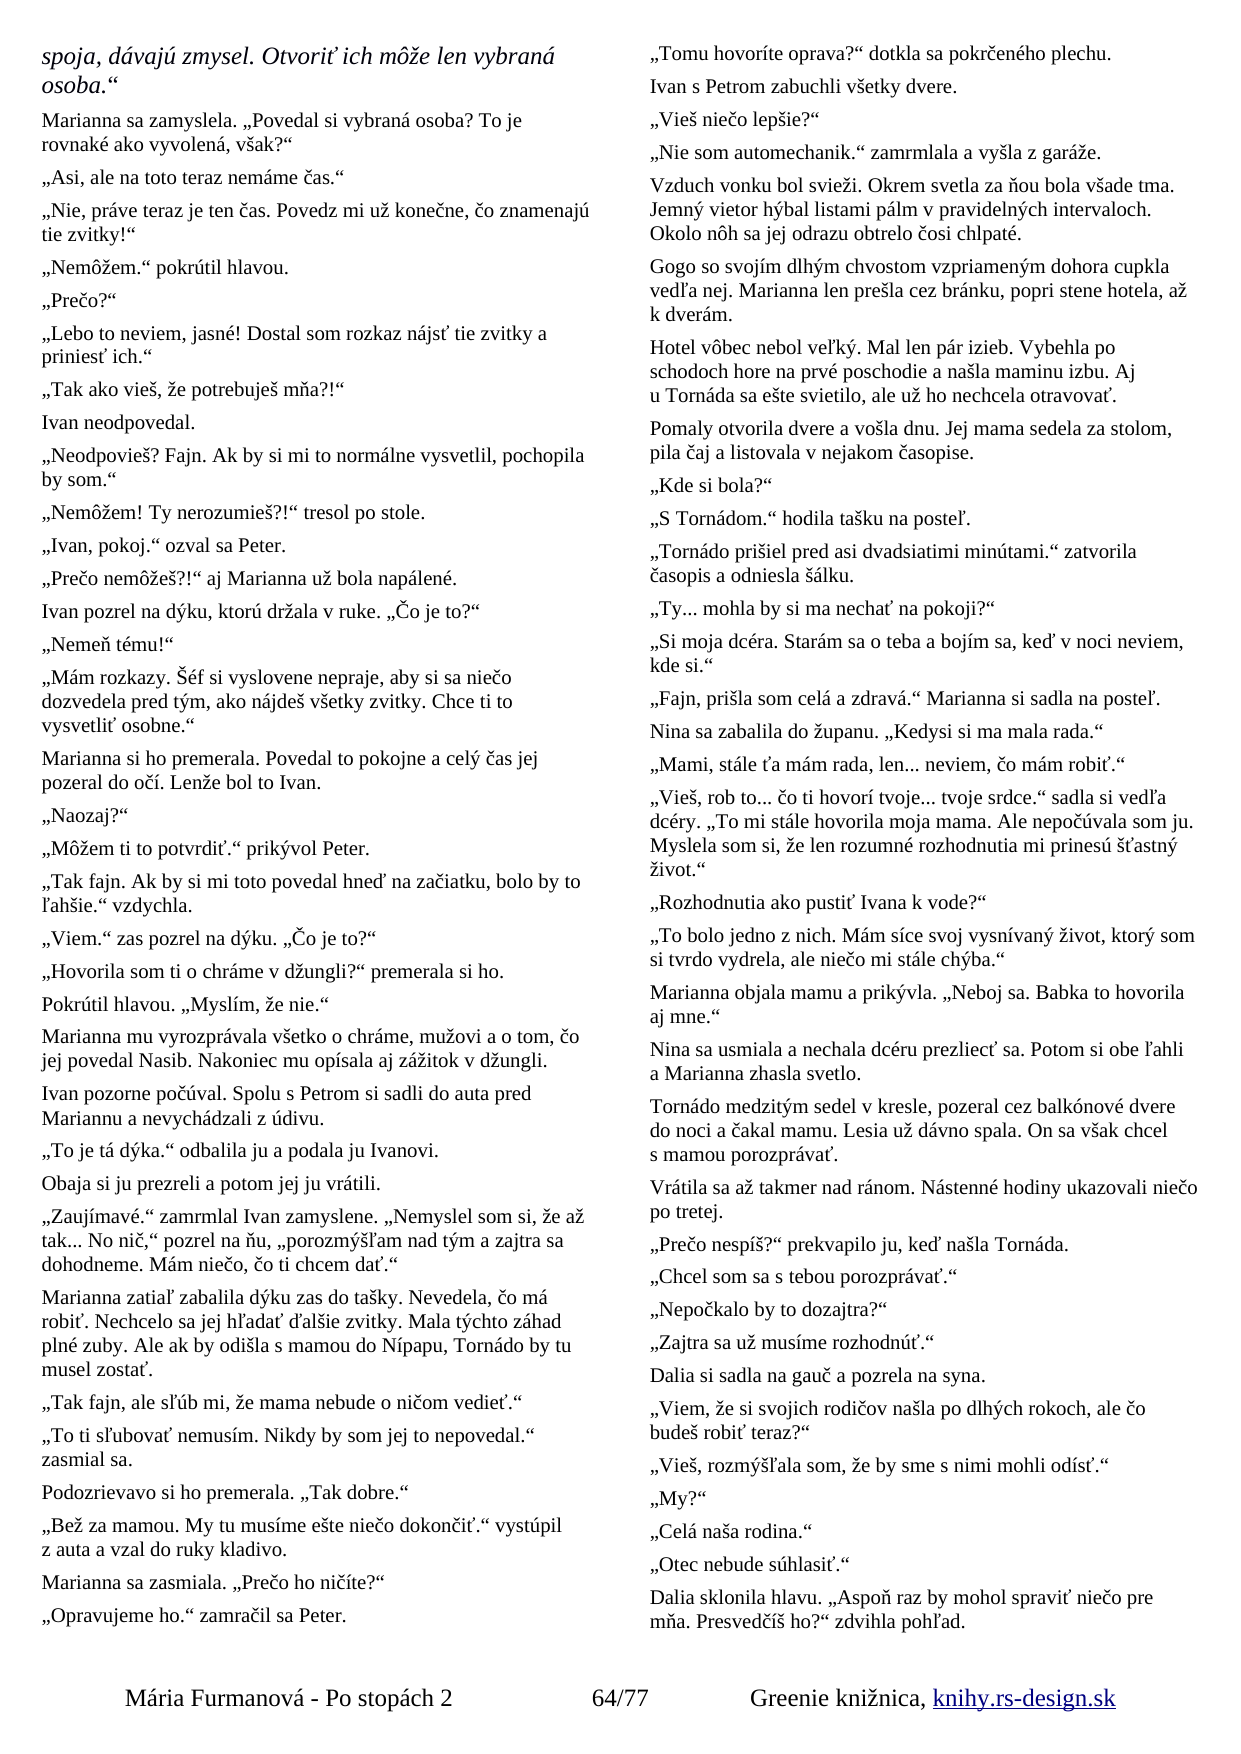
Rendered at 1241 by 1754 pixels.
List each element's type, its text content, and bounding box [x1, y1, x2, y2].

text Vzduch vonku bol svieži. Okrem svetla za ňou bola všade tma. Jemný vietor hýbal listami pálm v pravidelných intervaloch. Okolo nôh sa jej odrazu obtrelo čosi chlpaté. [649, 173, 1199, 245]
text „Prečo nespíš?“ prekvapilo ju, keď našla Tornáda. [649, 1232, 1199, 1256]
text „Prečo nemôžeš?!“ aj Marianna už bola napálené. [41, 566, 591, 590]
text „Nemeň tému!“ [41, 632, 591, 656]
text Obaja si ju prezreli a potom jej ju vrátili. [41, 1171, 591, 1195]
text Tornádo medzitým sedel v kresle, pozeral cez balkónové dvere do noci a čakal mamu. Lesia už dávno spala. On sa však chcel s mamou porozprávať. [649, 1093, 1199, 1166]
text „Lebo to neviem, jasné! Dostal som rozkaz nájsť tie zvitky a priniesť ich.“ [41, 320, 591, 368]
text „To je tá dýka.“ odbalila ju a podala ju Ivanovi. [41, 1138, 591, 1162]
text „Hovorila som ti o chráme v džungli?“ premerala si ho. [41, 958, 591, 983]
text „Opravujeme ho.“ zamračil sa Peter. [41, 1603, 591, 1627]
text „Nie, práve teraz je ten čas. Povedz mi už konečne, čo znamenajú tie zvitky!“ [41, 198, 591, 246]
text „Prečo?“ [41, 287, 591, 312]
text „Neodpovieš? Fajn. Ak by si mi to normálne vysvetlil, pochopila by som.“ [41, 443, 591, 491]
text „Nepočkalo by to dozajtra?“ [649, 1297, 1199, 1321]
text Ivan pozrel na dýku, ktorú držala v ruke. „Čo je to?“ [41, 599, 591, 623]
text „S Tornádom.“ hodila tašku na posteľ. [649, 506, 1199, 530]
text „To ti sľubovať nemusím. Nikdy by som jej to nepovedal.“ zasmial sa. [41, 1423, 591, 1471]
text „Tak ako vieš, že potrebuješ mňa?!“ [41, 377, 591, 401]
text Podozrievavo si ho premerala. „Tak dobre.“ [41, 1480, 591, 1504]
text „Kde si bola?“ [649, 473, 1199, 497]
text „Viem, že si svojich rodičov našla po dlhých rokoch, ale čo budeš robiť teraz?“ [649, 1396, 1199, 1444]
text Dalia si sadla na gauč a pozrela na syna. [649, 1363, 1199, 1387]
text „Mám rozkazy. Šéf si vyslovene nepraje, aby si sa niečo dozvedela pred tým, ako nájdeš všetky zvitky. Chce ti to vysvetliť osobne.“ [41, 665, 591, 737]
text „Vieš, rozmýšľala som, že by sme s nimi mohli odísť.“ [649, 1453, 1199, 1477]
text Gogo so svojím dlhým chvostom vzpriameným dohora cupkla vedľa nej. Marianna len prešla cez bránku, popri stene hotela, až k dverám. [649, 254, 1199, 326]
text „Nemôžem! Ty nerozumieš?!“ tresol po stole. [41, 500, 591, 524]
text Hotel vôbec nebol veľký. Mal len pár izieb. Vybehla po schodoch hore na prvé poschodie a našla maminu izbu. Aj u Tornáda sa ešte svietilo, ale už ho nechcela otravovať. [649, 335, 1199, 407]
text „Bež za mamou. My tu musíme ešte niečo dokončiť.“ vystúpil z auta a vzal do ruky kladivo. [41, 1513, 591, 1561]
text „Tak fajn, ale sľúb mi, že mama nebude o ničom vedieť.“ [41, 1390, 591, 1414]
text Marianna mu vyrozprávala všetko o chráme, mužovi a o tom, čo jej povedal Nasib. Nakoniec mu opísala aj zážitok v džungli. [41, 1024, 591, 1072]
text „Ivan, pokoj.“ ozval sa Peter. [41, 533, 591, 557]
text „Vieš niečo lepšie?“ [649, 107, 1199, 131]
text „Asi, ale na toto teraz nemáme čas.“ [41, 165, 591, 189]
text „Môžem ti to potvrdiť.“ prikývol Peter. [41, 836, 591, 860]
text „Tomu hovoríte oprava?“ dotkla sa pokrčeného plechu. [649, 41, 1199, 65]
text „Rozhodnutia ako pustiť Ivana k vode?“ [649, 890, 1199, 914]
text „Nemôžem.“ pokrútil hlavou. [41, 254, 591, 279]
text Ivan neodpovedal. [41, 410, 591, 434]
text Ivan s Petrom zabuchli všetky dvere. [649, 74, 1199, 98]
text Marianna sa zasmiala. „Prečo ho ničíte?“ [41, 1570, 591, 1594]
text Nina sa usmiala a nechala dcéru prezliecť sa. Potom si obe ľahli a Marianna zhasla svetlo. [649, 1037, 1199, 1085]
text „Si moja dcéra. Starám sa o teba a bojím sa, keď v noci neviem, kde si.“ [649, 629, 1199, 677]
text „My?“ [649, 1486, 1199, 1510]
text Marianna zatiaľ zabalila dýku zas do tašky. Nevedela, čo má robiť. Nechcelo sa jej hľadať ďalšie zvitky. Mala týchto záhad plné zuby. Ale ak by odišla s mamou do Nípapu, Tornádo by tu musel zostať. [41, 1285, 591, 1381]
text Pokrútil hlavou. „Myslím, že nie.“ [41, 991, 591, 1016]
text Vrátila sa až takmer nad ránom. Nástenné hodiny ukazovali niečo po tretej. [649, 1174, 1199, 1223]
text Marianna si ho premerala. Povedal to pokojne a celý čas jej pozeral do očí. Lenže bol to Ivan. [41, 746, 591, 794]
text Ivan pozorne počúval. Spolu s Petrom si sadli do auta pred Mariannu a nevychádzali z údivu. [41, 1081, 591, 1129]
text „Viem.“ zas pozrel na dýku. „Čo je to?“ [41, 926, 591, 950]
text Nina sa zabalila do županu. „Kedysi si ma mala rada.“ [649, 719, 1199, 743]
text „Tak fajn. Ak by si mi toto povedal hneď na začiatku, bolo by to ľahšie.“ vzdychla. [41, 869, 591, 917]
text Pomaly otvorila dvere a vošla dnu. Jej mama sedela za stolom, pila čaj a listovala v nejakom časopise. [649, 416, 1199, 464]
text Marianna sa zamyslela. „Povedal si vybraná osoba? To je rovnaké ako vyvolená, však?“ [41, 108, 591, 156]
text „Vieš, rob to... čo ti hovorí tvoje... tvoje srdce.“ sadla si vedľa dcéry. „To mi stále hovorila moja mama. Ale nepočúvala som ju. Myslela som si, že len rozumné rozhodnutia mi prinesú šťastný život.“ [649, 784, 1199, 881]
text „Nie som automechanik.“ zamrmlala a vyšla z garáže. [649, 140, 1199, 164]
text „To bolo jedno z nich. Mám síce svoj vysnívaný život, ktorý som si tvrdo vydrela, ale niečo mi stále chýba.“ [649, 923, 1199, 971]
text spoja, dávajú zmysel. Otvoriť ich môže len vybraná osoba.“ [41, 41, 591, 99]
text „Chcel som sa s tebou porozprávať.“ [649, 1264, 1199, 1288]
text „Ty... mohla by si ma nechať na pokoji?“ [649, 596, 1199, 620]
text „Zajtra sa už musíme rozhodnúť.“ [649, 1330, 1199, 1354]
text „Tornádo prišiel pred asi dvadsiatimi minútami.“ zatvorila časopis a odniesla šálku. [649, 539, 1199, 587]
text Marianna objala mamu a prikývla. „Neboj sa. Babka to hovorila aj mne.“ [649, 979, 1199, 1028]
text „Otec nebude súhlasiť.“ [649, 1552, 1199, 1576]
text „Mami, stále ťa mám rada, len... neviem, čo mám robiť.“ [649, 752, 1199, 776]
text „Naozaj?“ [41, 803, 591, 827]
text „Celá naša rodina.“ [649, 1519, 1199, 1543]
text „Zaujímavé.“ zamrmlal Ivan zamyslene. „Nemyslel som si, že až tak... No nič,“ pozrel na ňu, „porozmýšľam nad tým a zajtra sa dohodneme. Mám niečo, čo ti chcem dať.“ [41, 1204, 591, 1276]
text „Fajn, prišla som celá a zdravá.“ Marianna si sadla na posteľ. [649, 686, 1199, 710]
text Dalia sklonila hlavu. „Aspoň raz by mohol spraviť niečo pre mňa. Presvedčíš ho?“ zdvihla pohľad. [649, 1585, 1199, 1633]
